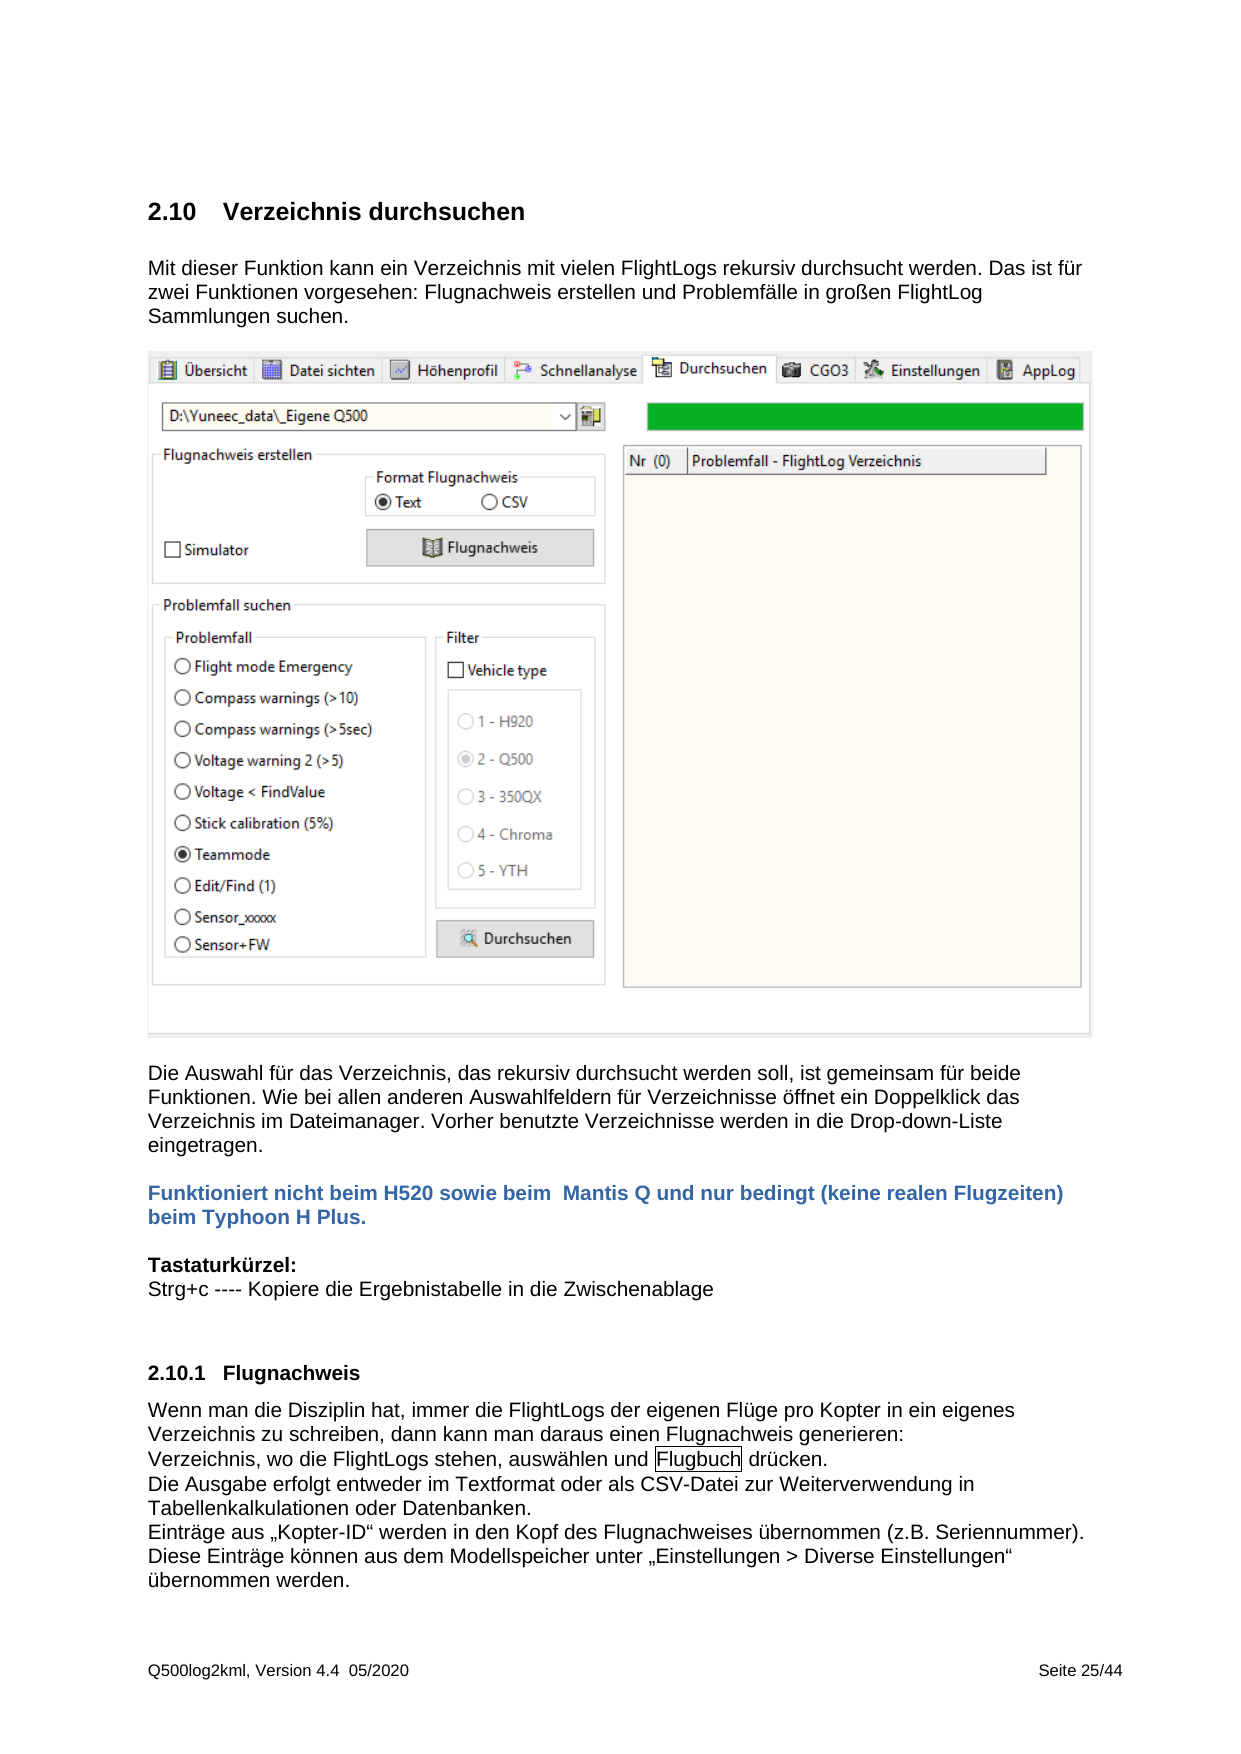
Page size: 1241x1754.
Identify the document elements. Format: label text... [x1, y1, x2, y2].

subtitle Verzeichnis durchsuchen [148, 197, 1093, 225]
text Einträge aus „Kopter-ID“ werden in den Kopf des Flugnachweises übernommen (z.B. Seriennummer). Diese Einträge können aus dem Modellspeicher unter „Einstellungen > Diverse Einstellungen“ übernommen werden. [148, 1519, 1093, 1591]
subtitle Flugnachweis [148, 1361, 1093, 1385]
text Mit dieser Funktion kann ein Verzeichnis mit vielen FlightLogs rekursiv durchsucht werden. Das ist für zwei Funktionen vorgesehen: Flugnachweis erstellen und Problemfälle in großen FlightLog Sammlungen suchen. [148, 256, 1093, 327]
text Flugbuch [656, 1447, 741, 1471]
text Tastaturkürzel: [148, 1253, 1093, 1277]
text Wenn man die Disziplin hat, immer die FlightLogs der eigenen Flüge pro Kopter in ein eigenes Verzeichnis zu schreiben, dann kann man daraus einen Flugnachweis generieren: [148, 1398, 1093, 1446]
text Verzeichnis, wo die FlightLogs stehen, auswählen und [148, 1446, 655, 1472]
text Strg+c ---- Kopiere die Ergebnistabelle in die Zwischenablage [148, 1277, 1093, 1301]
text Die Auswahl für das Verzeichnis, das rekursiv durchsucht werden soll, ist gemeinsam für beide Funktionen. Wie bei allen anderen Auswahlfeldern für Verzeichnisse öffnet ein Doppelklick das Verzeichnis im Dateimanager. Vorher benutzte Verzeichnisse werden in die Drop-down-Liste eingetragen. [148, 1061, 1093, 1157]
picture [147, 351, 1093, 1038]
text drücken. [742, 1446, 1093, 1472]
text Die Ausgabe erfolgt entweder im Textformat oder als CSV-Datei zur Weiterverwendung in Tabellenkalkulationen oder Datenbanken. [148, 1472, 1093, 1519]
text Funktioniert nicht beim H520 sowie beim Mantis Q und nur bedingt (keine realen Flugzeiten) beim Typhoon H Plus. [148, 1181, 1093, 1229]
